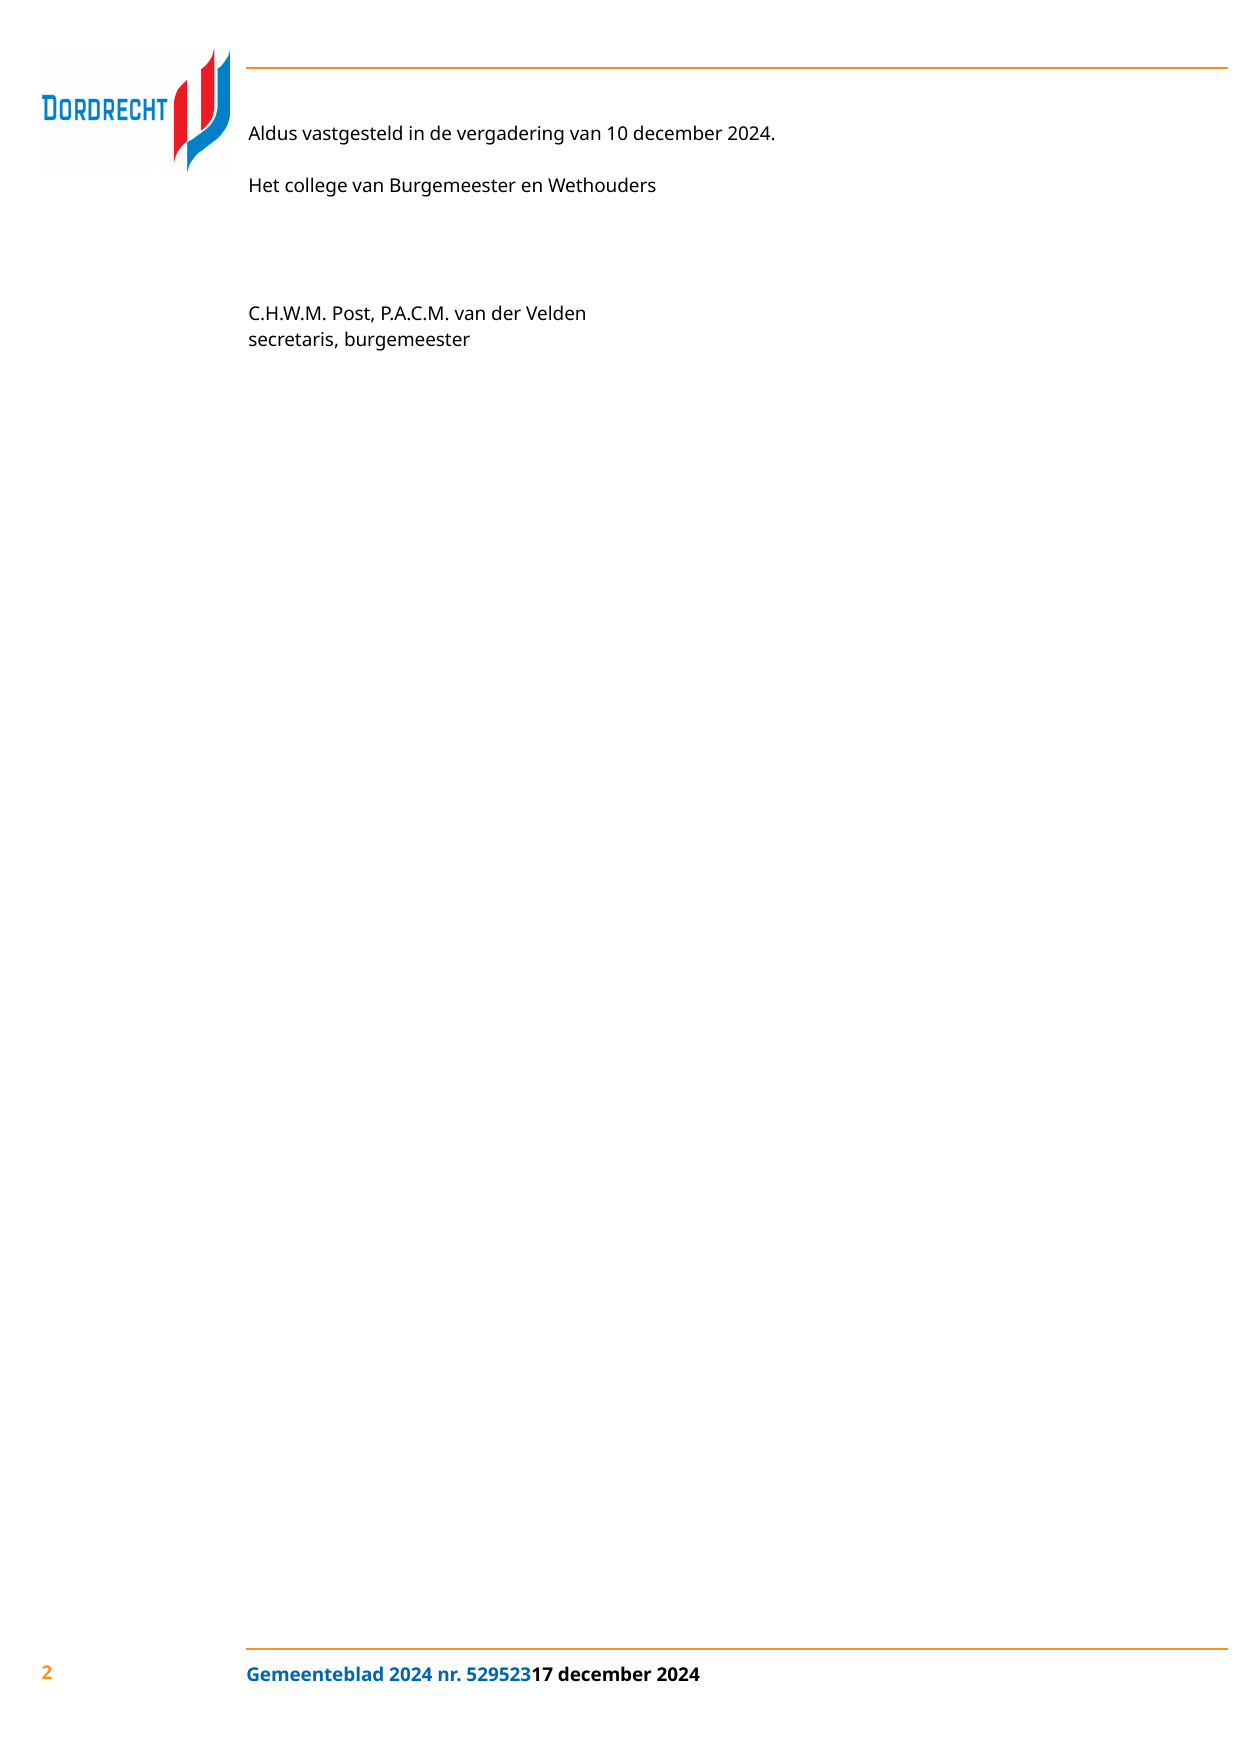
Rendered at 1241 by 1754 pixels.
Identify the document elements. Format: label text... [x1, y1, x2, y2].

text secretaris, burgemeester [248, 326, 1152, 352]
text C.H.W.M. Post, P.A.C.M. van der Velden [248, 301, 1152, 326]
text Het college van Burgemeester en Wethouders [248, 172, 1152, 198]
picture [41, 47, 231, 172]
text Aldus vastgesteld in de vergadering van 10 december 2024. [248, 121, 1152, 146]
